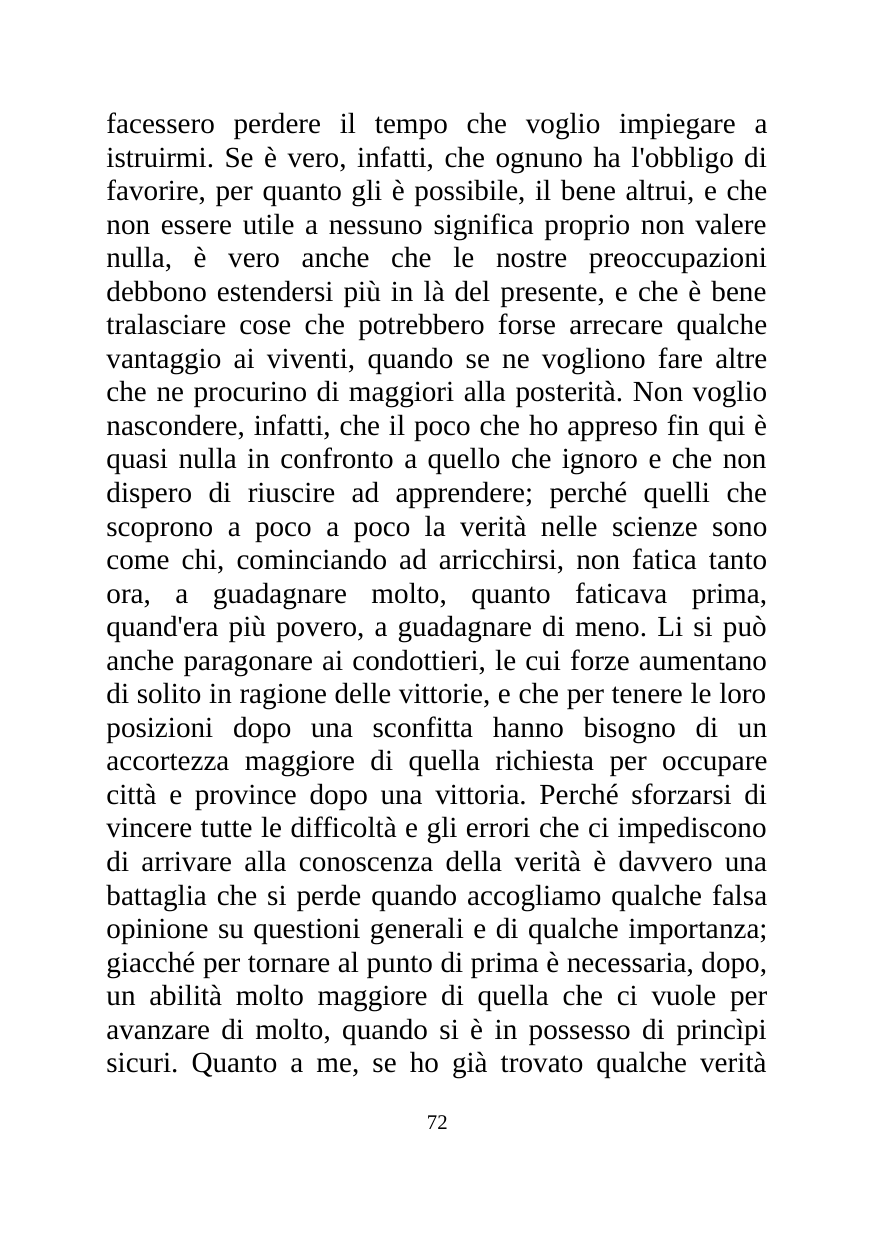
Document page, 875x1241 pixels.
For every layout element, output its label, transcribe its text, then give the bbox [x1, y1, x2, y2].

text facessero perdere il tempo che voglio impiegare a istruirmi. Se è vero, infatti, che ognuno ha l'obbligo di favorire, per quanto gli è possibile, il bene altrui, e che non essere utile a nessuno significa proprio non valere nulla, è vero anche che le nostre preoccupazioni debbono estendersi più in là del presente, e che è bene tralasciare cose che potrebbero forse arrecare qualche vantaggio ai viventi, quando se ne vogliono fare altre che ne procurino di maggiori alla posterità. Non voglio nascondere, infatti, che il poco che ho appreso fin qui è quasi nulla in confronto a quello che ignoro e che non dispero di riuscire ad apprendere; perché quelli che scoprono a poco a poco la verità nelle scienze sono come chi, cominciando ad arricchirsi, non fatica tanto ora, a guadagnare molto, quanto faticava prima, quand'era più povero, a guadagnare di meno. Li si può anche paragonare ai condottieri, le cui forze aumentano di solito in ragione delle vittorie, e che per tenere le loro posizioni dopo una sconfitta hanno bisogno di un accortezza maggiore di quella richiesta per occupare città e province dopo una vittoria. Perché sforzarsi di vincere tutte le difficoltà e gli errori che ci impediscono di arrivare alla conoscenza della verità è davvero una battaglia che si perde quando accogliamo qualche falsa opinione su questioni generali e di qualche importanza; giacché per tornare al punto di prima è necessaria, dopo, un abilità molto maggiore di quella che ci vuole per avanzare di molto, quando si è in possesso di princìpi sicuri. Quanto a me, se ho già trovato qualche verità [106, 106, 768, 1079]
